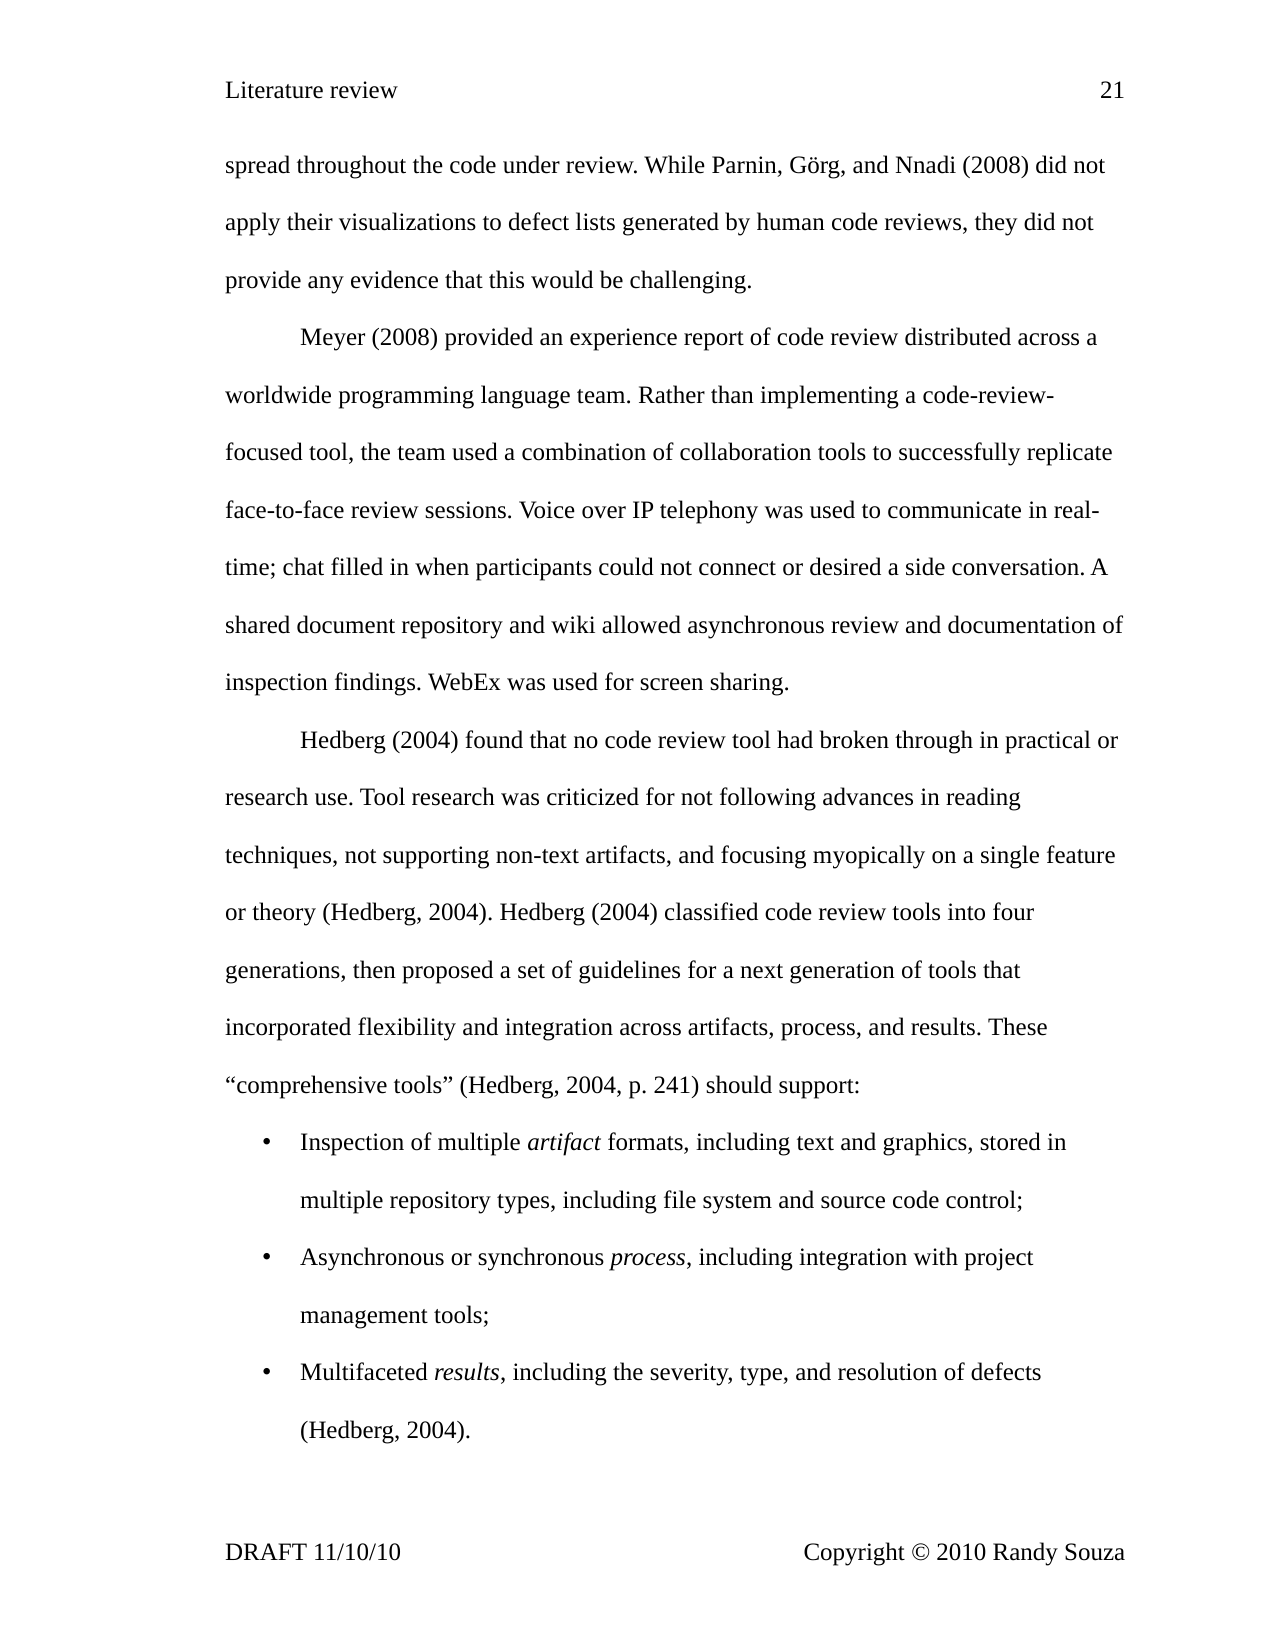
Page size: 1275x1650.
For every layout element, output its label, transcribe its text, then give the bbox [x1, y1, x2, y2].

text Hedberg (2004) found that no code review tool had broken through in practical or research use. Tool research was criticized for not following advances in reading techniques, not supporting non-text artifacts, and focusing myopically on a single feature or theory (Hedberg, 2004). Hedberg (2004) classified code review tools into four generations, then proposed a set of guidelines for a next generation of tools that incorporated flexibility and integration across artifacts, process, and results. These “comprehensive tools” (Hedberg, 2004, p. 241) should support: [225, 725, 1125, 1099]
list Inspection of multiple artifact formats, including text and graphics, stored in multiple repository types, including file system and source code control; [262, 1127, 1125, 1214]
text spread throughout the code under review. While Parnin, Görg, and Nnadi (2008) did not apply their visualizations to defect lists generated by human code reviews, they did not provide any evidence that this would be challenging. [225, 150, 1125, 294]
list Multifaceted results, including the severity, type, and resolution of defects (Hedberg, 2004). [262, 1357, 1125, 1444]
list Asynchronous or synchronous process, including integration with project management tools; [262, 1242, 1125, 1329]
text Meyer (2008) provided an experience report of code review distributed across a worldwide programming language team. Rather than implementing a code-review-focused tool, the team used a combination of collaboration tools to successfully replicate face-to-face review sessions. Voice over IP telephony was used to communicate in real-time; chat filled in when participants could not connect or desired a side conversation. A shared document repository and wiki allowed asynchronous review and documentation of inspection findings. WebEx was used for screen sharing. [225, 322, 1125, 696]
